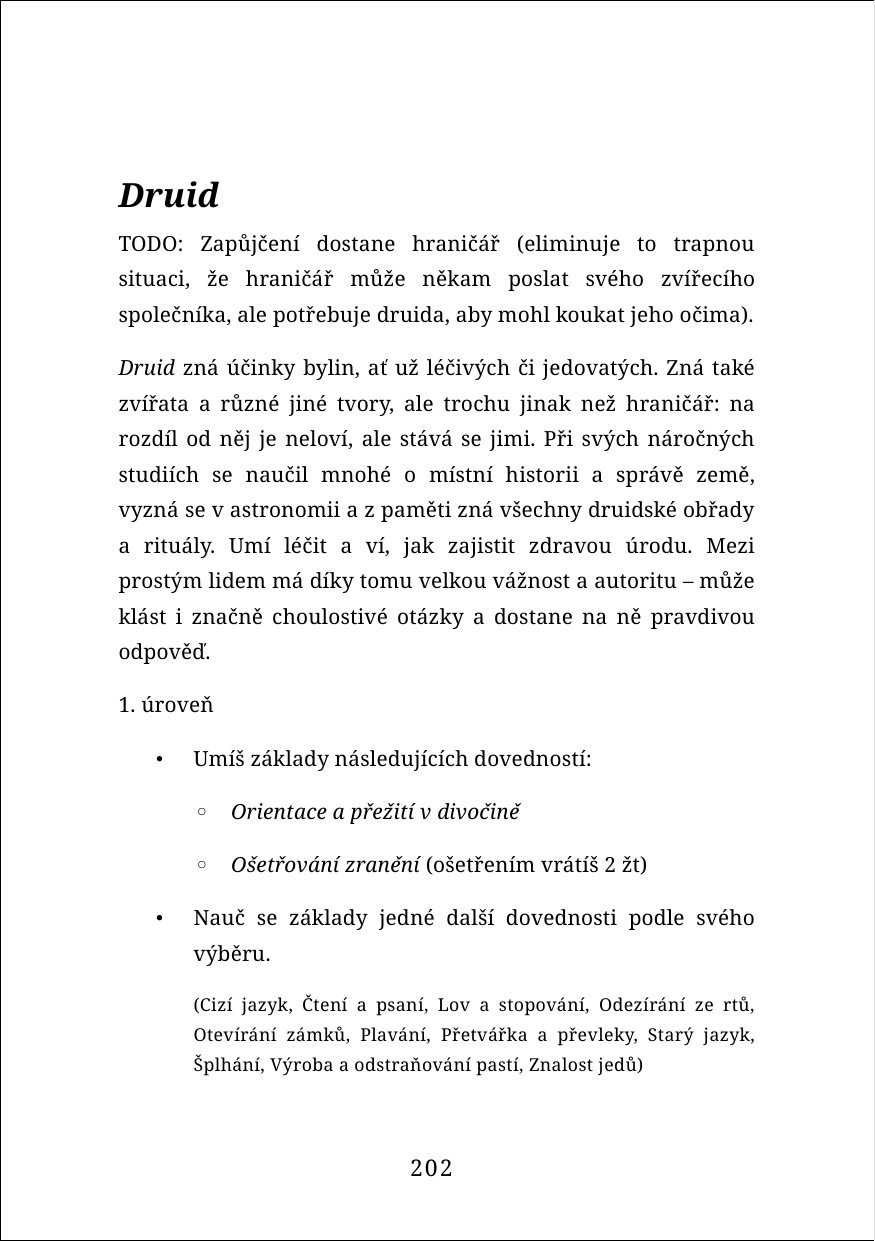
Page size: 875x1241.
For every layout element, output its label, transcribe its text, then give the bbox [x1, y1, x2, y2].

text TODO: Zapůjčení dostane hraničář (eliminuje to trapnou situaci, že hraničář může někam poslat svého zvířecího společníka, ale potřebuje druida, aby mohl koukat jeho očima). [118, 229, 756, 328]
subtitle Druid [118, 172, 756, 217]
list Ošetřování zranění (ošetřením vrátíš 2 žt) [193, 850, 756, 879]
text 1. úroveň [118, 691, 756, 719]
list Orientace a přežití v divočině [193, 797, 756, 826]
list Umíš základy následujících dovedností: [156, 744, 756, 772]
list Nauč se základy jedné další dovednosti podle svého výběru. [156, 903, 756, 967]
list (Cizí jazyk, Čtení a psaní, Lov a stopování, Odezírání ze rtů, Otevírání zámků, Plavání, Přetvářka a převleky, Starý jazyk, Šplhání, Výroba a odstraňování pastí, Znalost jedů) [156, 992, 756, 1077]
text Druid zná účinky bylin, ať už léčivých či jedovatých. Zná také zvířata a různé jiné tvory, ale trochu jinak než hraničář: na rozdíl od něj je neloví, ale stává se jimi. Při svých náročných studiích se naučil mnohé o místní historii a správě země, vyzná se v astronomii a z paměti zná všechny druidské obřady a rituály. Umí léčit a ví, jak zajistit zdravou úrodu. Mezi prostým lidem má díky tomu velkou vážnost a autoritu – může klást i značně choulostivé otázky a dostane na ně pravdivou odpověď. [118, 353, 756, 666]
